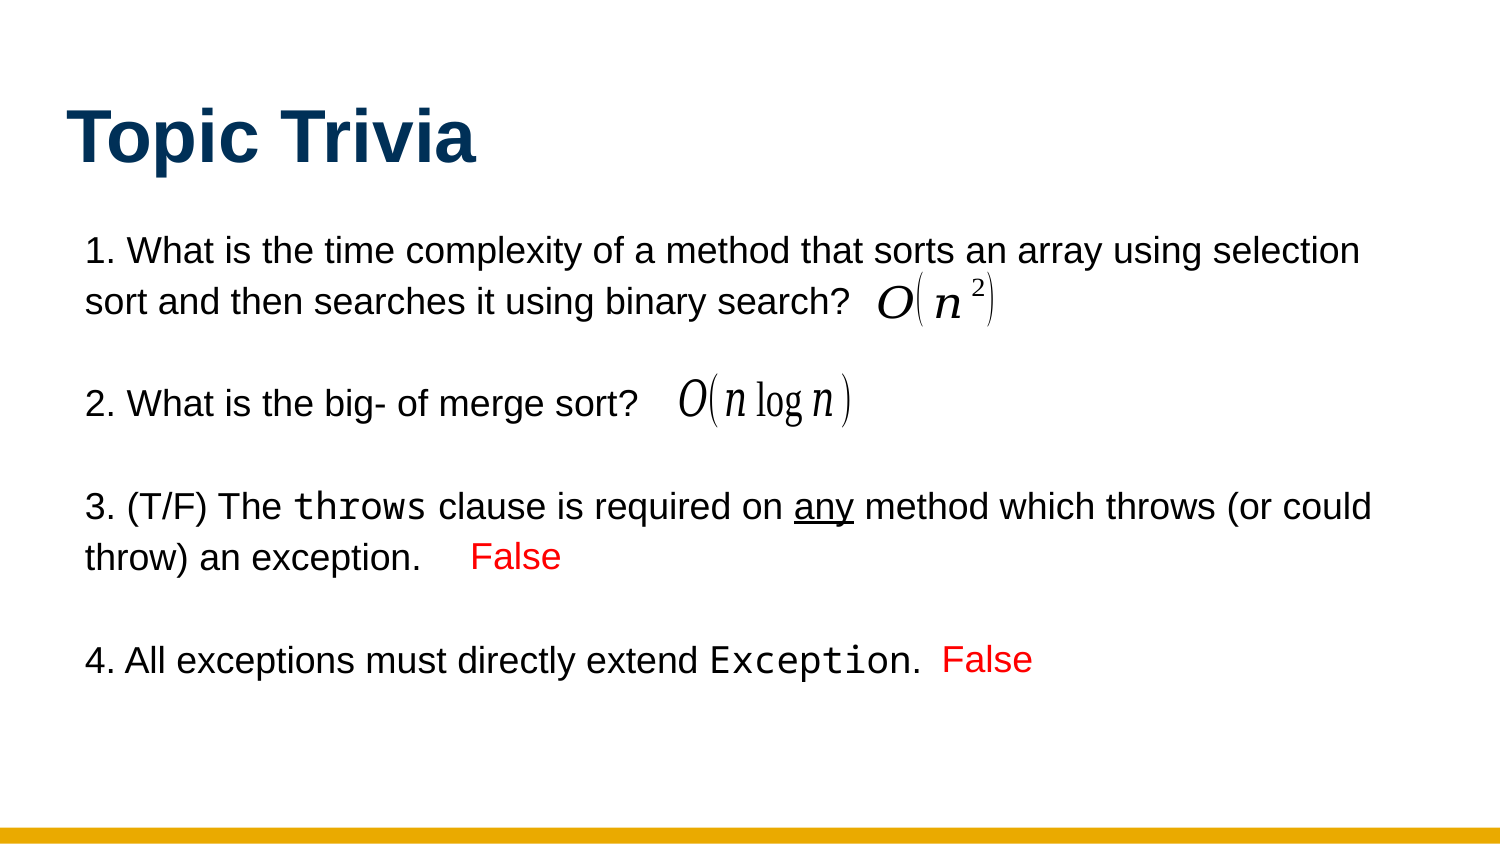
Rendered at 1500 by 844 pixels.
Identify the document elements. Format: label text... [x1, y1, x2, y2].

chart [861, 269, 1012, 330]
text_box False [455, 524, 602, 585]
text_box False [926, 627, 1092, 688]
chart [666, 370, 862, 431]
list 1. What is the time complexity of a method that sorts an array using selection sort and then searches it using binary search? 2. What is the big- of merge sort? 3. (T/F) The throws clause is required on any method which throws (or could throw) an exception. 4. All exceptions must directly extend Exception. [51, 204, 1449, 747]
title Topic Trivia [51, 72, 1449, 189]
